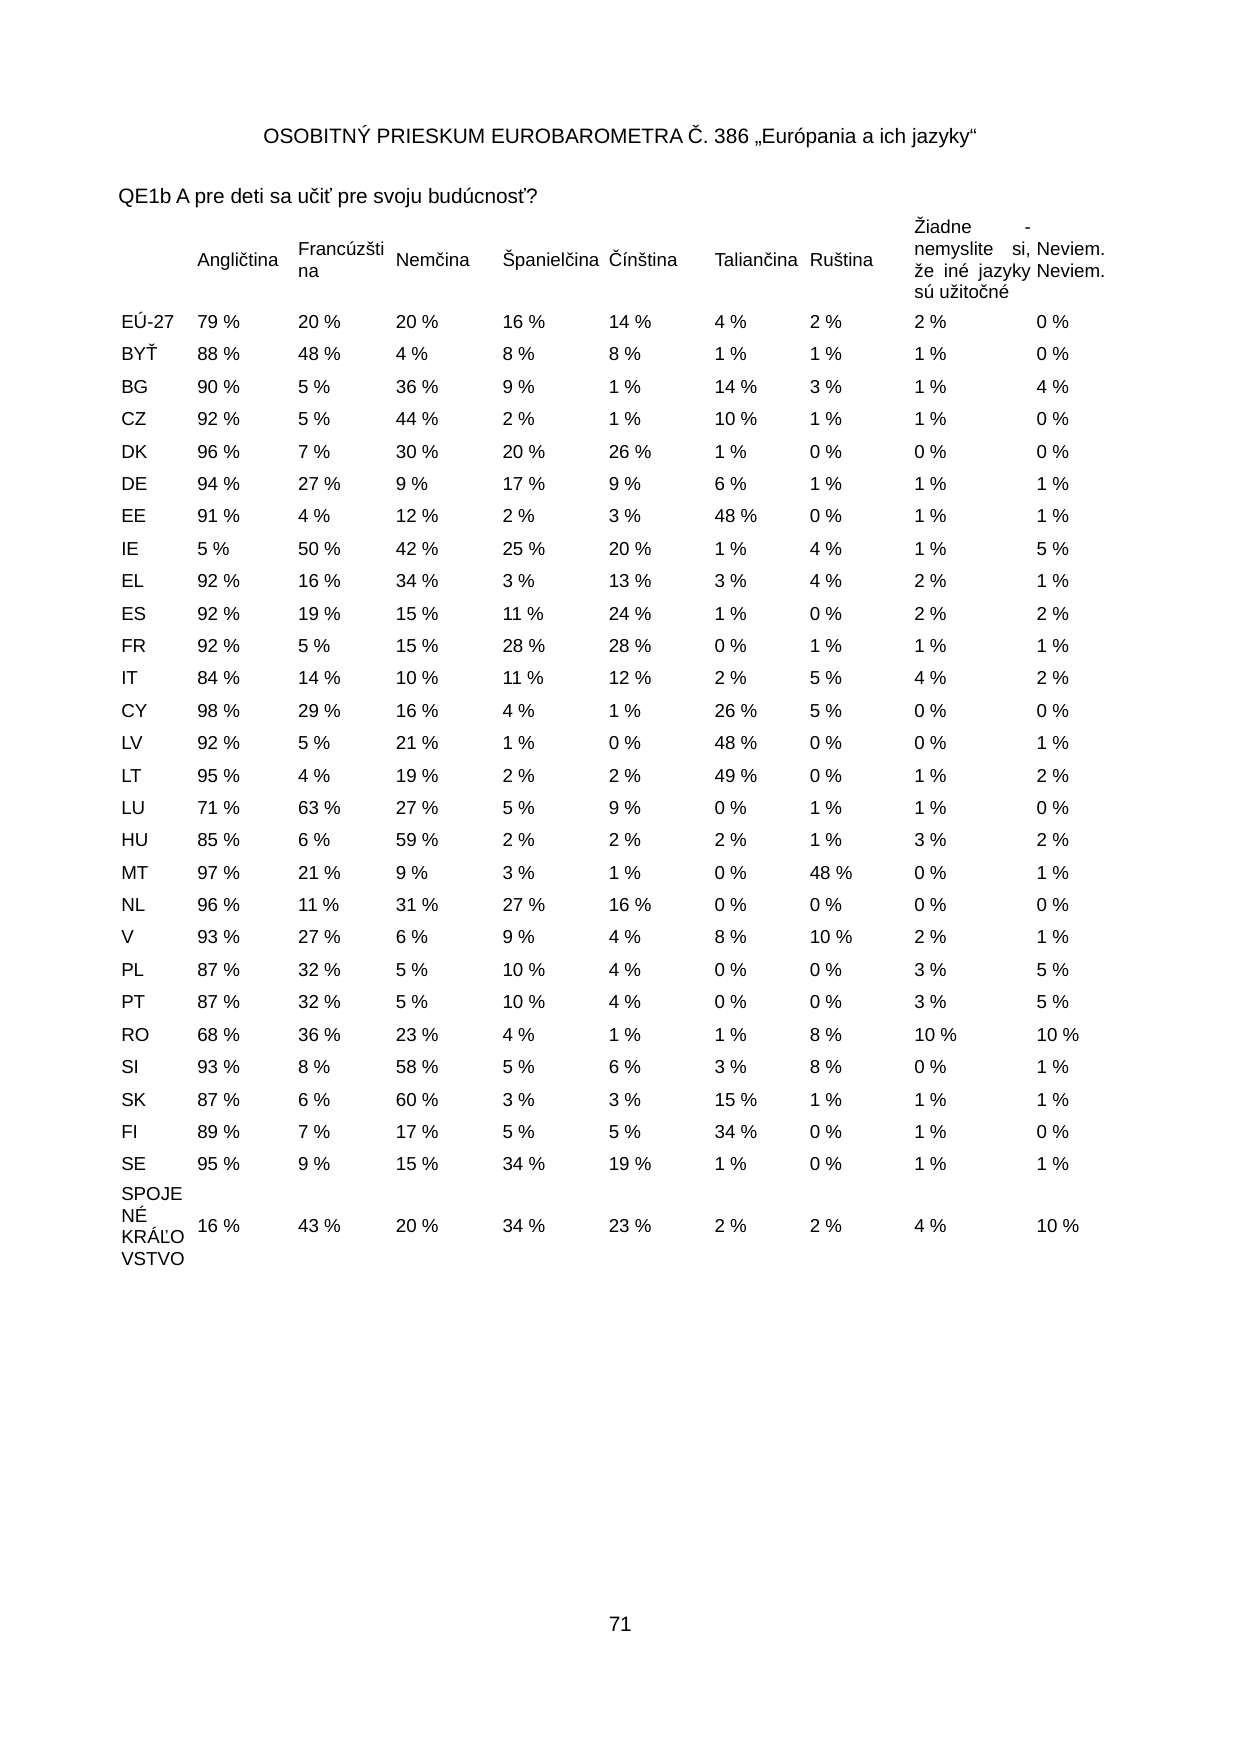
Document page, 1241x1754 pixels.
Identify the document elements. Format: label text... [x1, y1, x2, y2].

table_cell 36 % [393, 370, 499, 403]
table_cell 12 % [393, 500, 499, 532]
table_cell LV [118, 727, 194, 759]
table_cell 20 % [499, 435, 606, 467]
table_cell 24 % [606, 597, 711, 629]
table_cell 2 % [911, 921, 1033, 953]
table_cell 34 % [499, 1148, 606, 1180]
table_cell 42 % [393, 532, 499, 564]
table_cell 1 % [606, 694, 711, 727]
table_cell 1 % [1034, 1148, 1122, 1180]
table_cell 6 % [393, 921, 499, 953]
table_cell 3 % [499, 856, 606, 888]
table_cell 1 % [911, 338, 1033, 370]
table_cell 27 % [393, 791, 499, 824]
table_cell 79 % [194, 305, 295, 338]
table_cell 3 % [711, 565, 807, 597]
table_cell 85 % [194, 824, 295, 856]
table_cell 92 % [194, 727, 295, 759]
table_cell MT [118, 856, 194, 888]
table_cell 26 % [606, 435, 711, 467]
table_cell 20 % [393, 305, 499, 338]
table_cell 5 % [295, 370, 393, 403]
table_cell DK [118, 435, 194, 467]
table_cell HU [118, 824, 194, 856]
table_cell 19 % [295, 597, 393, 629]
table_cell IT [118, 662, 194, 694]
table_cell 6 % [295, 1083, 393, 1115]
table_cell 5 % [807, 694, 911, 727]
table_cell 2 % [499, 824, 606, 856]
table_cell 3 % [807, 370, 911, 403]
table_cell 5 % [499, 1115, 606, 1148]
table_cell 0 % [1034, 694, 1122, 727]
table_cell 2 % [1034, 597, 1122, 629]
table_cell 19 % [393, 759, 499, 791]
table_header Francúzština [295, 213, 393, 305]
table_cell 0 % [711, 791, 807, 824]
table_cell 11 % [295, 889, 393, 921]
table_cell 48 % [711, 727, 807, 759]
table_cell 2 % [711, 1180, 807, 1272]
text QE1b A pre deti sa učiť pre svoju budúcnosť? [118, 183, 1122, 207]
table_cell BG [118, 370, 194, 403]
table_cell 98 % [194, 694, 295, 727]
table_cell 9 % [393, 856, 499, 888]
table_cell 48 % [807, 856, 911, 888]
table_cell 1 % [1034, 629, 1122, 662]
table_cell 43 % [295, 1180, 393, 1272]
table_cell 17 % [499, 468, 606, 500]
table_cell 10 % [499, 953, 606, 986]
table_cell 4 % [606, 921, 711, 953]
table_cell CZ [118, 403, 194, 435]
table_cell 34 % [393, 565, 499, 597]
table_cell 10 % [1034, 1018, 1122, 1051]
table_cell 1 % [911, 1083, 1033, 1115]
table_cell 4 % [807, 565, 911, 597]
table_cell 1 % [1034, 565, 1122, 597]
table_cell 20 % [606, 532, 711, 564]
table_cell 11 % [499, 597, 606, 629]
table_cell 1 % [1034, 1051, 1122, 1083]
table_cell NL [118, 889, 194, 921]
table_cell 15 % [393, 597, 499, 629]
table_header Nemčina [393, 213, 499, 305]
table_cell 95 % [194, 759, 295, 791]
table_cell 84 % [194, 662, 295, 694]
table_cell 16 % [606, 889, 711, 921]
table_cell 5 % [1034, 532, 1122, 564]
table_cell 1 % [911, 468, 1033, 500]
table_cell 5 % [295, 727, 393, 759]
table_cell 4 % [711, 305, 807, 338]
table_cell 27 % [295, 468, 393, 500]
table_cell FR [118, 629, 194, 662]
table_cell 1 % [911, 500, 1033, 532]
table_cell CY [118, 694, 194, 727]
table_cell 92 % [194, 597, 295, 629]
table_header Neviem. Neviem. [1034, 213, 1122, 305]
table_cell 0 % [606, 727, 711, 759]
table_cell 16 % [499, 305, 606, 338]
table_cell 8 % [499, 338, 606, 370]
table_cell 96 % [194, 435, 295, 467]
table_cell 7 % [295, 1115, 393, 1148]
table_cell 1 % [711, 1018, 807, 1051]
table_cell 3 % [606, 1083, 711, 1115]
table_cell 8 % [711, 921, 807, 953]
table_header [118, 213, 194, 305]
table_cell EE [118, 500, 194, 532]
table_cell 9 % [606, 468, 711, 500]
table_header Španielčina [499, 213, 606, 305]
table_cell 1 % [1034, 500, 1122, 532]
table_cell 0 % [711, 889, 807, 921]
table_cell 4 % [606, 953, 711, 986]
table_cell 14 % [606, 305, 711, 338]
table_cell 5 % [606, 1115, 711, 1148]
table_cell 21 % [393, 727, 499, 759]
table_cell 10 % [393, 662, 499, 694]
table_cell 49 % [711, 759, 807, 791]
table_cell 29 % [295, 694, 393, 727]
table_cell 0 % [1034, 338, 1122, 370]
table_cell 4 % [393, 338, 499, 370]
table_cell 5 % [807, 662, 911, 694]
table_cell 0 % [911, 856, 1033, 888]
table_cell IE [118, 532, 194, 564]
table_cell 11 % [499, 662, 606, 694]
table_cell SI [118, 1051, 194, 1083]
table_cell 9 % [499, 921, 606, 953]
table_cell 0 % [807, 986, 911, 1018]
table_cell 1 % [1034, 468, 1122, 500]
table_cell 10 % [499, 986, 606, 1018]
table_cell 0 % [911, 727, 1033, 759]
table_header Žiadne -nemyslite si, že iné jazyky sú užitočné [911, 213, 1033, 305]
table_cell 1 % [911, 370, 1033, 403]
table_cell 87 % [194, 1083, 295, 1115]
table_cell 6 % [295, 824, 393, 856]
table_cell 0 % [1034, 791, 1122, 824]
table_cell 1 % [711, 532, 807, 564]
table_cell 2 % [911, 565, 1033, 597]
table_cell PT [118, 986, 194, 1018]
table_cell 2 % [499, 500, 606, 532]
table_cell 0 % [911, 694, 1033, 727]
table_cell 15 % [393, 629, 499, 662]
table_cell 9 % [606, 791, 711, 824]
table_cell 4 % [499, 694, 606, 727]
table_cell SK [118, 1083, 194, 1115]
table_cell 1 % [807, 824, 911, 856]
table_cell 0 % [1034, 403, 1122, 435]
table_cell 1 % [807, 403, 911, 435]
table_cell 5 % [393, 953, 499, 986]
table_cell 94 % [194, 468, 295, 500]
table_cell 1 % [911, 791, 1033, 824]
table_cell 3 % [911, 953, 1033, 986]
table_cell 1 % [606, 403, 711, 435]
table_cell FI [118, 1115, 194, 1148]
table_cell 12 % [606, 662, 711, 694]
table_cell V [118, 921, 194, 953]
table_cell 5 % [295, 403, 393, 435]
table_cell SE [118, 1148, 194, 1180]
table_cell 1 % [911, 1148, 1033, 1180]
table_cell 91 % [194, 500, 295, 532]
table_cell 1 % [711, 338, 807, 370]
table_cell 8 % [295, 1051, 393, 1083]
table_cell 9 % [499, 370, 606, 403]
table_cell 0 % [1034, 889, 1122, 921]
table_cell 2 % [1034, 759, 1122, 791]
table_cell 58 % [393, 1051, 499, 1083]
table_cell 5 % [1034, 953, 1122, 986]
table_cell 0 % [807, 889, 911, 921]
table_cell 0 % [807, 953, 911, 986]
table_cell 0 % [1034, 305, 1122, 338]
table_cell 4 % [499, 1018, 606, 1051]
table_cell 4 % [1034, 370, 1122, 403]
table_cell ES [118, 597, 194, 629]
table_cell 36 % [295, 1018, 393, 1051]
table_cell 2 % [911, 305, 1033, 338]
table_cell 16 % [194, 1180, 295, 1272]
table_cell 5 % [393, 986, 499, 1018]
table_cell 9 % [295, 1148, 393, 1180]
table_cell LT [118, 759, 194, 791]
table_cell 2 % [606, 824, 711, 856]
table_cell 0 % [711, 986, 807, 1018]
table_cell 1 % [911, 629, 1033, 662]
table_cell 92 % [194, 403, 295, 435]
table_cell 2 % [1034, 662, 1122, 694]
table_cell 63 % [295, 791, 393, 824]
table_cell 1 % [807, 338, 911, 370]
table_cell 0 % [911, 1051, 1033, 1083]
table_cell 4 % [911, 662, 1033, 694]
table_cell 0 % [807, 435, 911, 467]
table_cell 14 % [711, 370, 807, 403]
table_cell 87 % [194, 986, 295, 1018]
table_cell 5 % [1034, 986, 1122, 1018]
table_cell 14 % [295, 662, 393, 694]
table_cell 2 % [1034, 824, 1122, 856]
table_cell 15 % [711, 1083, 807, 1115]
table_cell 34 % [499, 1180, 606, 1272]
table_cell 48 % [295, 338, 393, 370]
table_cell 23 % [606, 1180, 711, 1272]
table_cell 0 % [807, 597, 911, 629]
table_cell DE [118, 468, 194, 500]
table_cell EL [118, 565, 194, 597]
table_cell 19 % [606, 1148, 711, 1180]
table_cell 87 % [194, 953, 295, 986]
table_cell 21 % [295, 856, 393, 888]
table_cell 1 % [1034, 727, 1122, 759]
table_cell 1 % [1034, 921, 1122, 953]
table_cell 6 % [606, 1051, 711, 1083]
table_cell 16 % [393, 694, 499, 727]
table_cell 32 % [295, 953, 393, 986]
table_cell 89 % [194, 1115, 295, 1148]
table_cell 1 % [606, 1018, 711, 1051]
table_cell 2 % [911, 597, 1033, 629]
table_cell 31 % [393, 889, 499, 921]
table_cell 59 % [393, 824, 499, 856]
table_cell 1 % [1034, 856, 1122, 888]
table_cell 27 % [499, 889, 606, 921]
table_cell PL [118, 953, 194, 986]
table_cell BYŤ [118, 338, 194, 370]
table_cell 0 % [1034, 1115, 1122, 1148]
table_cell 90 % [194, 370, 295, 403]
table_cell 4 % [295, 759, 393, 791]
table_cell 30 % [393, 435, 499, 467]
table_cell 0 % [911, 889, 1033, 921]
table_cell 3 % [499, 1083, 606, 1115]
table_cell 0 % [807, 500, 911, 532]
table_cell 28 % [499, 629, 606, 662]
table_cell 60 % [393, 1083, 499, 1115]
table_cell 0 % [807, 1148, 911, 1180]
table_cell 0 % [711, 953, 807, 986]
table_cell 16 % [295, 565, 393, 597]
table_cell 34 % [711, 1115, 807, 1148]
table_cell 0 % [911, 435, 1033, 467]
table_cell 0 % [1034, 435, 1122, 467]
table_cell 6 % [711, 468, 807, 500]
table_cell 2 % [499, 403, 606, 435]
table_cell 32 % [295, 986, 393, 1018]
table_cell 0 % [711, 629, 807, 662]
table_cell 3 % [711, 1051, 807, 1083]
table_cell 13 % [606, 565, 711, 597]
table_cell 1 % [711, 597, 807, 629]
table_cell 3 % [499, 565, 606, 597]
table_cell SPOJENÉ KRÁĽOVSTVO [118, 1180, 194, 1272]
table_cell 0 % [711, 856, 807, 888]
table_cell 2 % [807, 305, 911, 338]
table_cell 97 % [194, 856, 295, 888]
table_cell 1 % [807, 791, 911, 824]
table_cell 50 % [295, 532, 393, 564]
table_cell 0 % [807, 1115, 911, 1148]
table_cell 68 % [194, 1018, 295, 1051]
table_cell 0 % [807, 759, 911, 791]
table_cell 1 % [711, 435, 807, 467]
table_cell 4 % [807, 532, 911, 564]
table_cell 1 % [711, 1148, 807, 1180]
table_cell 1 % [606, 370, 711, 403]
table_cell 1 % [606, 856, 711, 888]
table_cell RO [118, 1018, 194, 1051]
table_cell 92 % [194, 565, 295, 597]
table_cell 9 % [393, 468, 499, 500]
table_cell EÚ-27 [118, 305, 194, 338]
table_cell 5 % [499, 791, 606, 824]
table_cell 3 % [911, 986, 1033, 1018]
table_cell 95 % [194, 1148, 295, 1180]
table_cell 1 % [499, 727, 606, 759]
table_cell 4 % [606, 986, 711, 1018]
table_cell 10 % [1034, 1180, 1122, 1272]
table_cell 25 % [499, 532, 606, 564]
table_cell 2 % [711, 824, 807, 856]
table_header Čínština [606, 213, 711, 305]
table_cell 1 % [807, 629, 911, 662]
table_cell 1 % [807, 1083, 911, 1115]
table_cell 96 % [194, 889, 295, 921]
table_cell 17 % [393, 1115, 499, 1148]
table_cell 5 % [499, 1051, 606, 1083]
table_cell 4 % [295, 500, 393, 532]
table_cell 48 % [711, 500, 807, 532]
table_cell 10 % [711, 403, 807, 435]
table_cell 1 % [807, 468, 911, 500]
table_cell 1 % [1034, 1083, 1122, 1115]
table_cell 5 % [194, 532, 295, 564]
table_cell 1 % [911, 759, 1033, 791]
table_cell 10 % [911, 1018, 1033, 1051]
table_cell 8 % [807, 1051, 911, 1083]
table_cell 8 % [807, 1018, 911, 1051]
table_cell LU [118, 791, 194, 824]
table_cell 15 % [393, 1148, 499, 1180]
table_cell 2 % [711, 662, 807, 694]
table_cell 3 % [606, 500, 711, 532]
table_cell 4 % [911, 1180, 1033, 1272]
table_cell 44 % [393, 403, 499, 435]
table_cell 20 % [295, 305, 393, 338]
table_cell 1 % [911, 403, 1033, 435]
table_cell 71 % [194, 791, 295, 824]
table_cell 3 % [911, 824, 1033, 856]
table_cell 88 % [194, 338, 295, 370]
table_cell 92 % [194, 629, 295, 662]
table_cell 93 % [194, 921, 295, 953]
table_cell 20 % [393, 1180, 499, 1272]
table_header Taliančina [711, 213, 807, 305]
table_cell 7 % [295, 435, 393, 467]
table_cell 2 % [606, 759, 711, 791]
table_cell 93 % [194, 1051, 295, 1083]
table_cell 10 % [807, 921, 911, 953]
table_header Ruština [807, 213, 911, 305]
table_cell 5 % [295, 629, 393, 662]
table_cell 23 % [393, 1018, 499, 1051]
table_cell 0 % [807, 727, 911, 759]
table_cell 2 % [807, 1180, 911, 1272]
table_cell 26 % [711, 694, 807, 727]
table_cell 2 % [499, 759, 606, 791]
table_cell 8 % [606, 338, 711, 370]
table_cell 1 % [911, 532, 1033, 564]
table_cell 1 % [911, 1115, 1033, 1148]
table_header Angličtina [194, 213, 295, 305]
table_cell 27 % [295, 921, 393, 953]
table_cell 28 % [606, 629, 711, 662]
